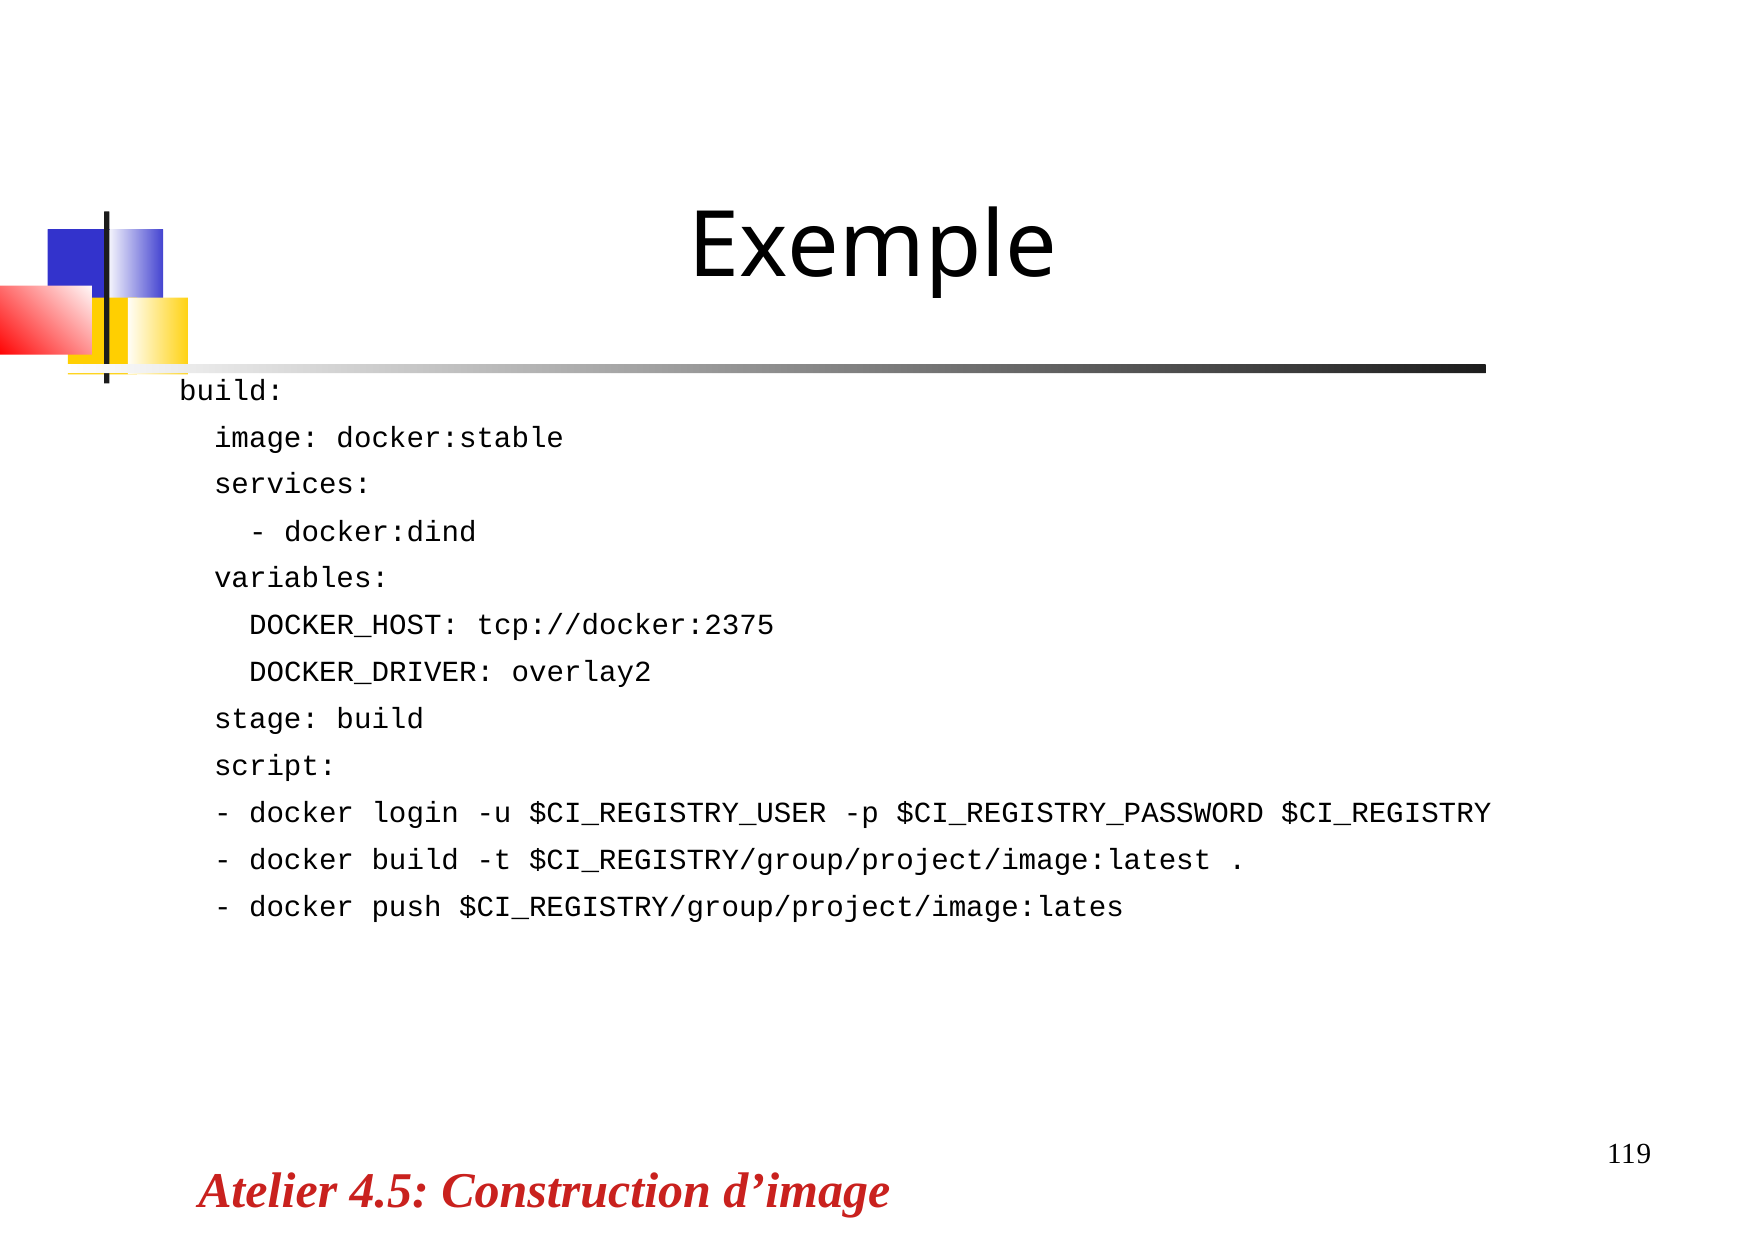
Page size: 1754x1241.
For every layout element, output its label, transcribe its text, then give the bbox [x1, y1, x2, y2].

text_box Atelier 4.5: Construction d’image [183, 1154, 905, 1227]
title Exemple [179, 139, 1567, 351]
list build: image: docker:stable services: - docker:dind variables: DOCKER_HOST: tcp://docker:2375 DOCKER_DRIVER: overlay2 stage: build script: - docker login -u $CI_REGISTRY_USER -p $CI_REGISTRY_PASSWORD $CI_REGISTRY - docker build -t $CI_REGISTRY/group/project/image:latest . - docker push $CI_REGISTRY/group/project/image:lates [179, 371, 1567, 1091]
